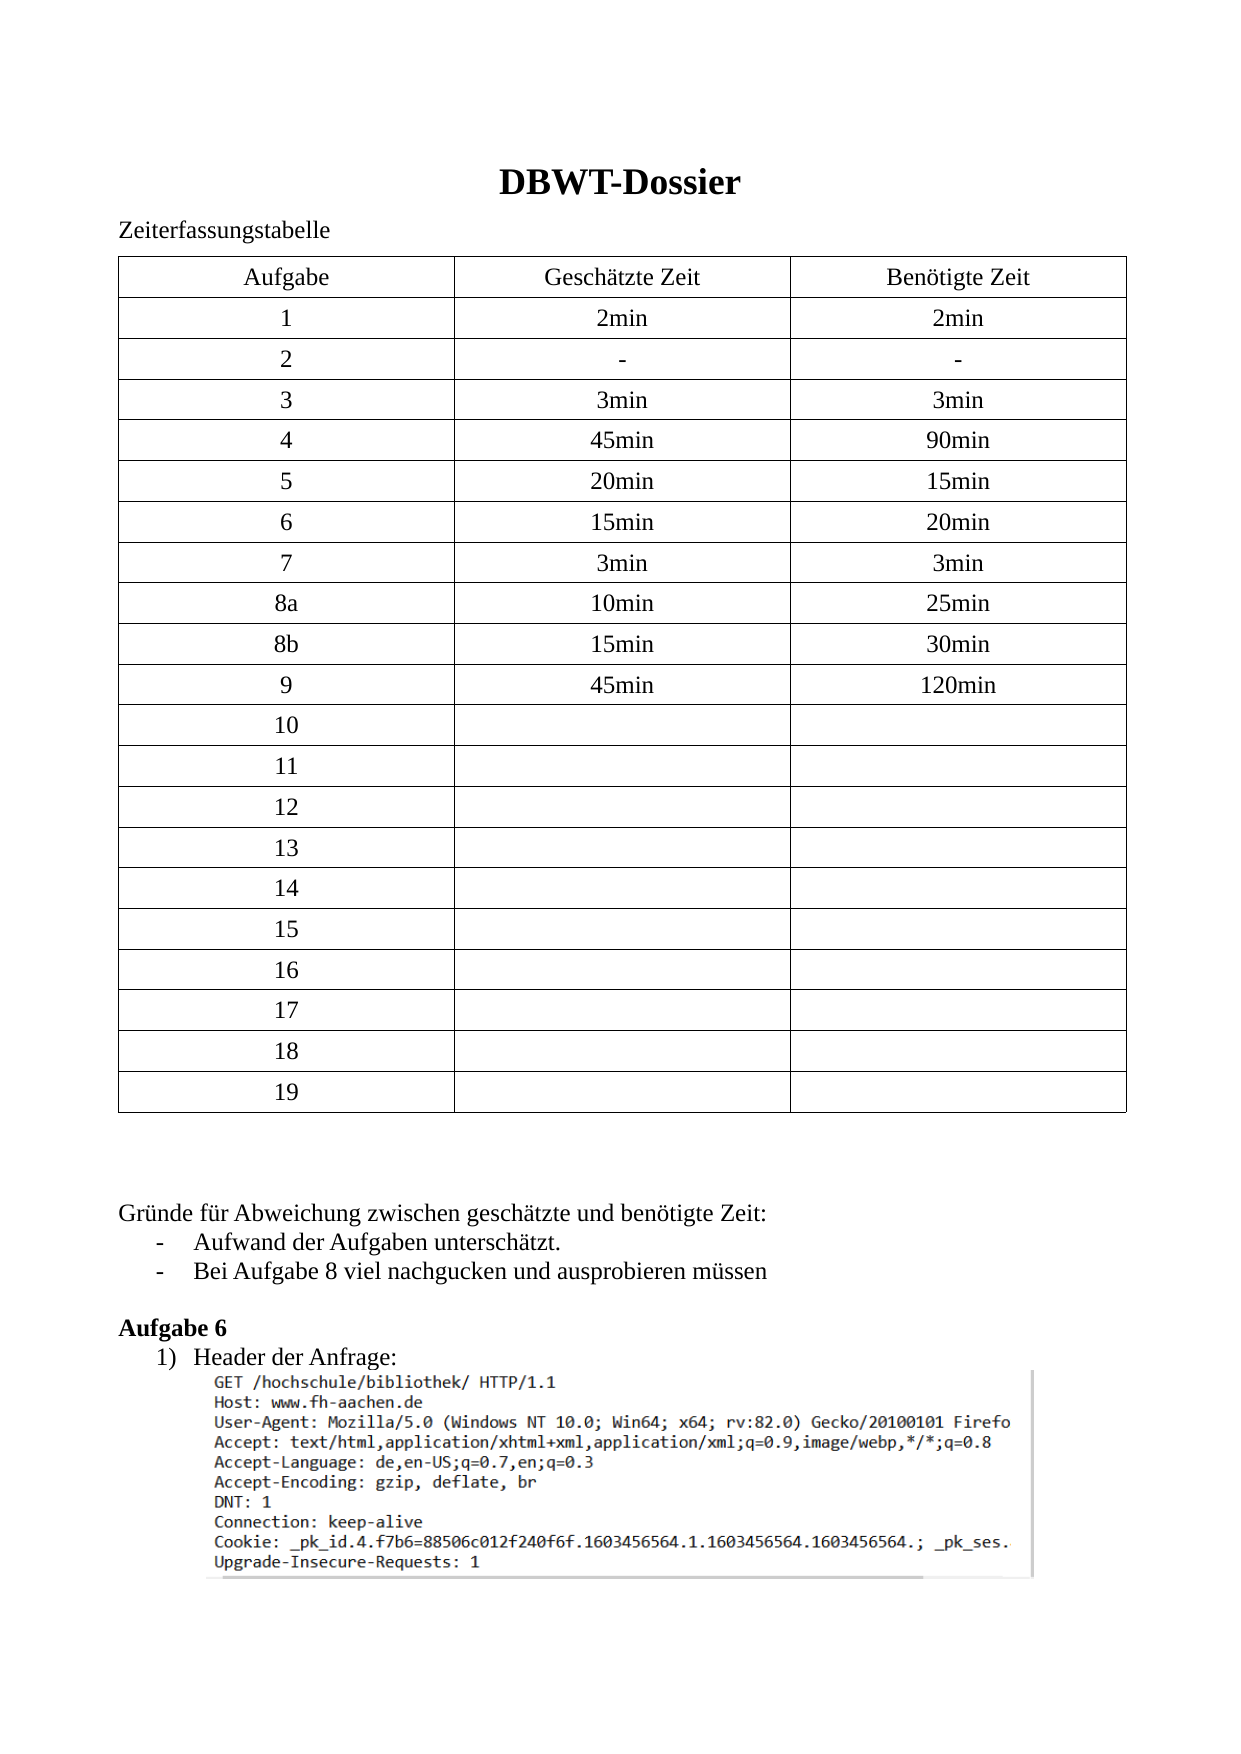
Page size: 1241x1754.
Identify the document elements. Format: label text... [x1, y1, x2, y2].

table_cell 20min [455, 461, 790, 501]
table_cell [455, 1072, 790, 1112]
text Aufgabe 6 [118, 1313, 1122, 1342]
table_cell [455, 868, 790, 908]
table_cell [455, 1031, 790, 1071]
table_cell 15min [791, 461, 1126, 501]
table_cell 90min [791, 420, 1126, 460]
table_cell [455, 787, 790, 826]
table_cell [791, 746, 1126, 786]
table_cell 15 [119, 909, 454, 949]
table_cell [791, 990, 1126, 1030]
table_cell 18 [119, 1031, 454, 1071]
table_cell 20min [791, 502, 1126, 541]
table_cell 1 [119, 298, 454, 338]
table_cell 3min [455, 543, 790, 582]
table_cell 16 [119, 950, 454, 989]
table_cell 17 [119, 990, 454, 1030]
table_cell 7 [119, 543, 454, 582]
list Bei Aufgabe 8 viel nachgucken und ausprobieren müssen [156, 1256, 1122, 1284]
table_header Geschätzte Zeit [455, 257, 790, 297]
text Gründe für Abweichung zwischen geschätzte und benötigte Zeit: [118, 1198, 1122, 1227]
table_cell 10 [119, 705, 454, 745]
table_cell 19 [119, 1072, 454, 1112]
list Aufwand der Aufgaben unterschätzt. [156, 1227, 1122, 1256]
table_cell 5 [119, 461, 454, 501]
table_cell 6 [119, 502, 454, 541]
table_cell [455, 746, 790, 786]
table_cell 15min [455, 502, 790, 541]
table_cell 2min [791, 298, 1126, 338]
table_cell 12 [119, 787, 454, 826]
table_cell 10min [455, 583, 790, 623]
table_cell 3min [455, 380, 790, 419]
list Header der Anfrage: [156, 1342, 1122, 1371]
table_cell 3 [119, 380, 454, 419]
table_cell 11 [119, 746, 454, 786]
table_cell 2 [119, 339, 454, 378]
table_cell 3min [791, 543, 1126, 582]
table_cell [791, 1072, 1126, 1112]
table_cell 45min [455, 420, 790, 460]
table_cell 4 [119, 420, 454, 460]
table_cell 30min [791, 624, 1126, 663]
table_cell 13 [119, 828, 454, 867]
table_cell 120min [791, 665, 1126, 704]
table_cell 3min [791, 380, 1126, 419]
table_cell [455, 705, 790, 745]
text Zeiterfassungstabelle [118, 215, 1122, 244]
table_cell [791, 1031, 1126, 1071]
table_cell 2min [455, 298, 790, 338]
table_cell [791, 909, 1126, 949]
text DBWT-Dossier [118, 159, 1122, 202]
table_cell 45min [455, 665, 790, 704]
table_cell [455, 950, 790, 989]
table_cell [791, 705, 1126, 745]
table_cell [791, 828, 1126, 867]
table_cell [455, 909, 790, 949]
table_cell - [791, 339, 1126, 378]
table_cell 9 [119, 665, 454, 704]
table_header Aufgabe [119, 257, 454, 297]
table_cell [791, 868, 1126, 908]
table_cell 25min [791, 583, 1126, 623]
table_cell [791, 950, 1126, 989]
table_cell [455, 828, 790, 867]
table_cell [455, 990, 790, 1030]
table_cell 15min [455, 624, 790, 663]
table_header Benötigte Zeit [791, 257, 1126, 297]
table_cell - [455, 339, 790, 378]
table_cell 8b [119, 624, 454, 663]
table_cell [791, 787, 1126, 826]
table_cell 8a [119, 583, 454, 623]
table_cell 14 [119, 868, 454, 908]
